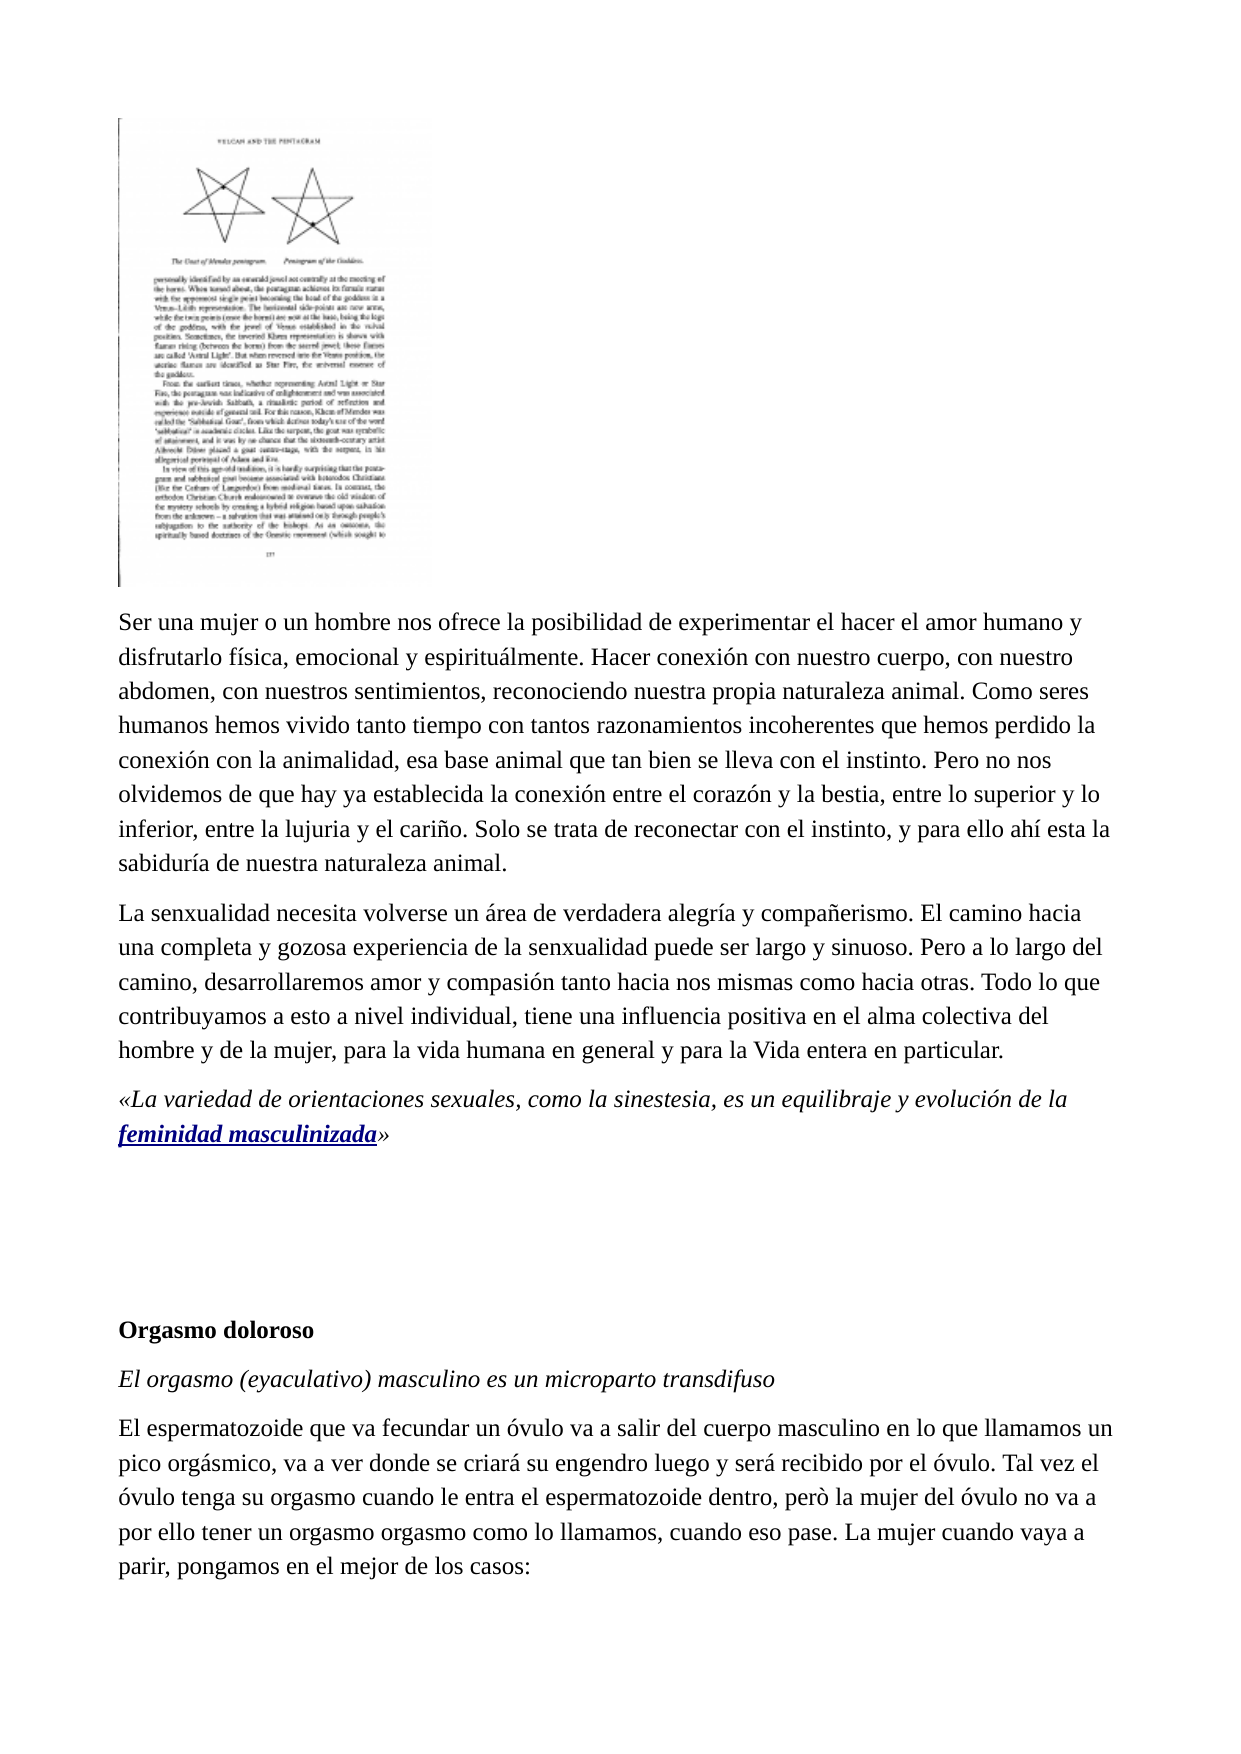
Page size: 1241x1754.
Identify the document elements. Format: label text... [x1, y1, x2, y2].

text «La variedad de orientaciones sexuales, como la sinestesia, es un equilibraje y evolución de la feminidad masculinizada» [118, 1084, 1122, 1148]
picture [118, 118, 433, 587]
text Orgasmo doloroso [118, 1315, 1122, 1344]
text Ser una mujer o un hombre nos ofrece la posibilidad de experimentar el hacer el amor humano y disfrutarlo física, emocional y espirituálmente. Hacer conexión con nuestro cuerpo, con nuestro abdomen, con nuestros sentimientos, reconociendo nuestra propia naturaleza animal. Como seres humanos hemos vivido tanto tiempo con tantos razonamientos incoherentes que hemos perdido la conexión con la animalidad, esa base animal que tan bien se lleva con el instinto. Pero no nos olvidemos de que hay ya establecida la conexión entre el corazón y la bestia, entre lo superior y lo inferior, entre la lujuria y el cariño. Solo se trata de reconectar con el instinto, y para ello ahí esta la sabiduría de nuestra naturaleza animal. [118, 607, 1122, 877]
text La senxualidad necesita volverse un área de verdadera alegría y compañerismo. El camino hacia una completa y gozosa experiencia de la senxualidad puede ser largo y sinuoso. Pero a lo largo del camino, desarrollaremos amor y compasión tanto hacia nos mismas como hacia otras. Todo lo que contribuyamos a esto a nivel individual, tiene una influencia positiva en el alma colectiva del hombre y de la mujer, para la vida humana en general y para la Vida entera en particular. [118, 898, 1122, 1064]
text El orgasmo (eyaculativo) masculino es un microparto transdifuso [118, 1364, 1122, 1393]
text El espermatozoide que va fecundar un óvulo va a salir del cuerpo masculino en lo que llamamos un pico orgásmico, va a ver donde se criará su engendro luego y será recibido por el óvulo. Tal vez el óvulo tenga su orgasmo cuando le entra el espermatozoide dentro, però la mujer del óvulo no va a por ello tener un orgasmo orgasmo como lo llamamos, cuando eso pase. La mujer cuando vaya a parir, pongamos en el mejor de los casos: [118, 1413, 1122, 1580]
